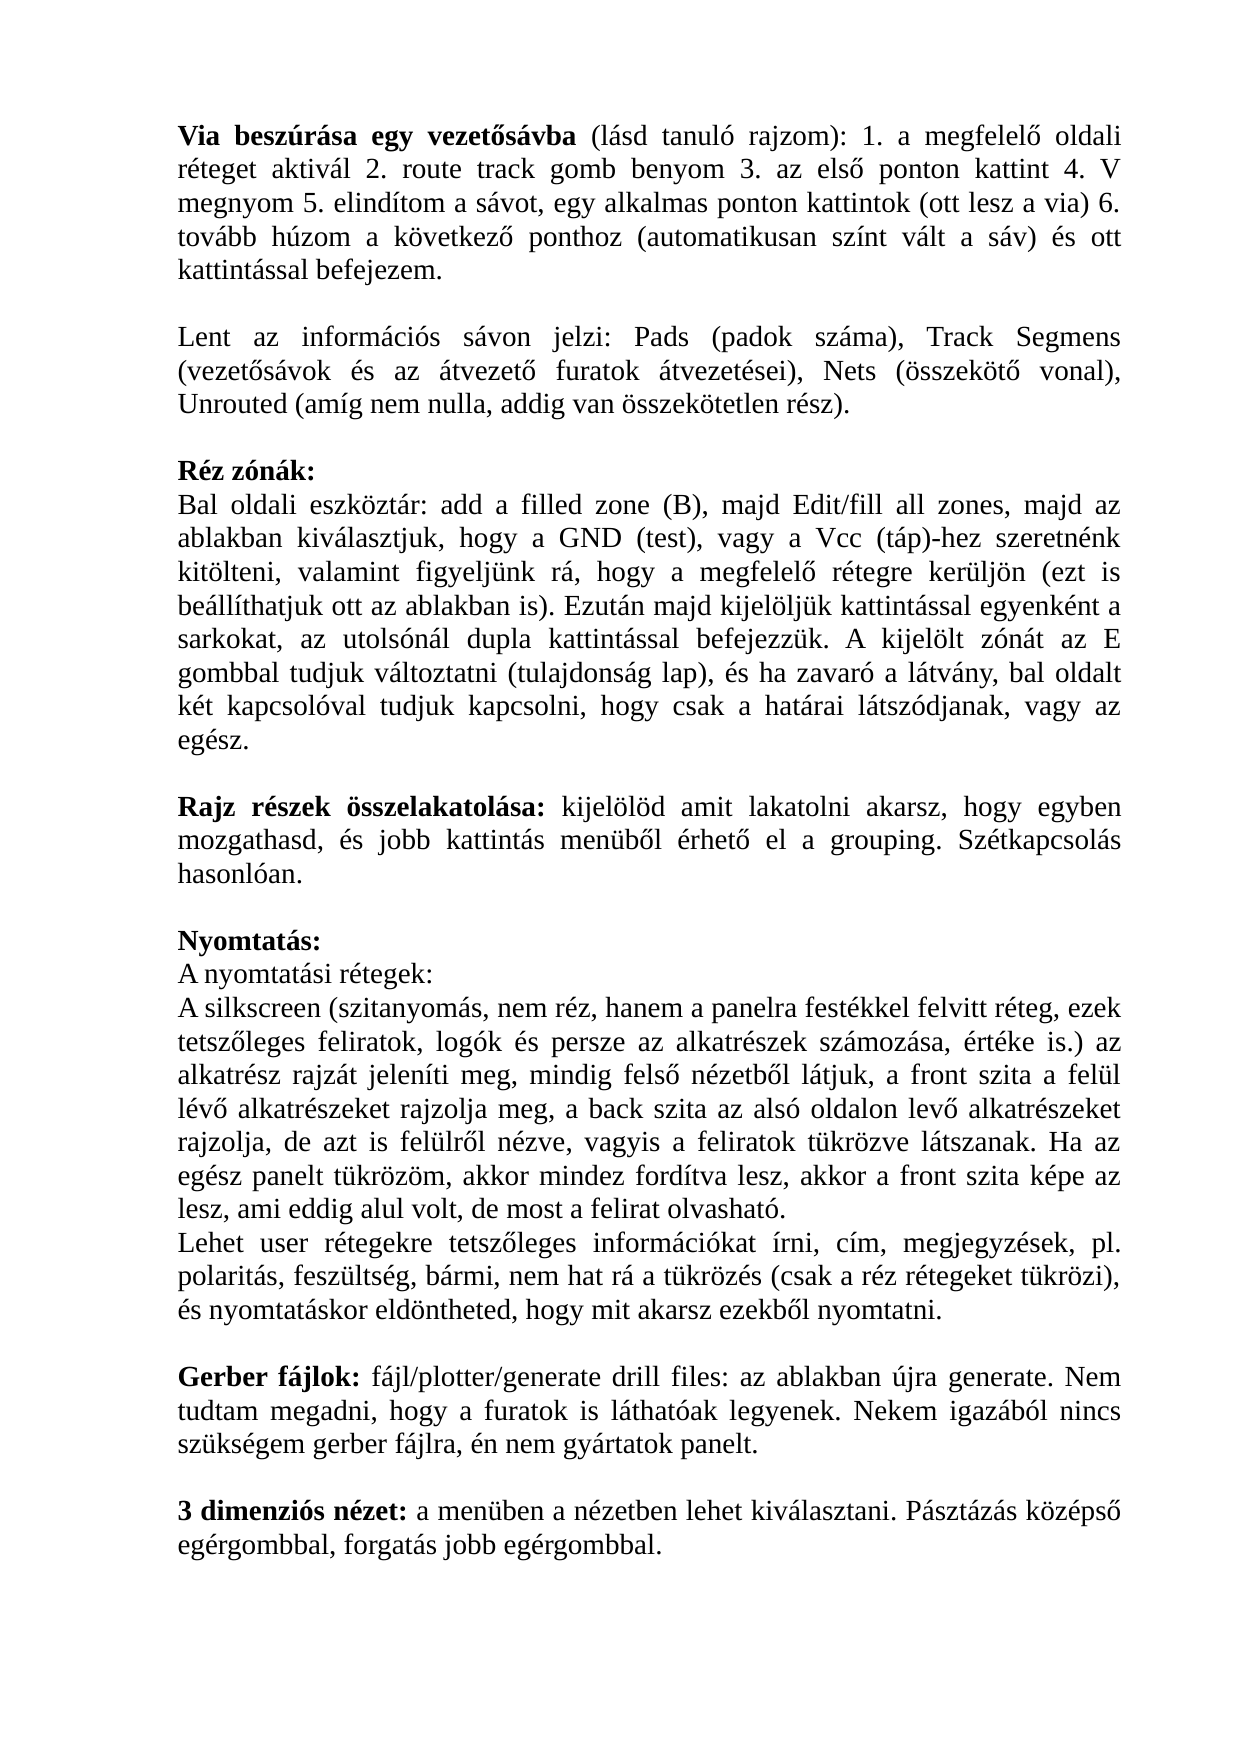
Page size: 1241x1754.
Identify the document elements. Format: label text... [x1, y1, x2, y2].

text 3 dimenziós nézet: a menüben a nézetben lehet kiválasztani. Pásztázás középső egérgombbal, forgatás jobb egérgombbal. [177, 1493, 1122, 1560]
text Bal oldali eszköztár: add a filled zone (B), majd Edit/fill all zones, majd az ablakban kiválasztjuk, hogy a GND (test), vagy a Vcc (táp)-hez szeretnénk kitölteni, valamint figyeljünk rá, hogy a megfelelő rétegre kerüljön (ezt is beállíthatjuk ott az ablakban is). Ezután majd kijelöljük kattintással egyenként a sarkokat, az utolsónál dupla kattintással befejezzük. A kijelölt zónát az E gombbal tudjuk változtatni (tulajdonság lap), és ha zavaró a látvány, bal oldalt két kapcsolóval tudjuk kapcsolni, hogy csak a határai látszódjanak, vagy az egész. [177, 487, 1122, 755]
text Réz zónák: [177, 453, 1122, 487]
text A nyomtatási rétegek: [177, 957, 1122, 990]
text Lent az információs sávon jelzi: Pads (padok száma), Track Segmens (vezetősávok és az átvezető furatok átvezetései), Nets (összekötő vonal), Unrouted (amíg nem nulla, addig van összekötetlen rész). [177, 319, 1122, 420]
text Via beszúrása egy vezetősávba (lásd tanuló rajzom): 1. a megfelelő oldali réteget aktivál 2. route track gomb benyom 3. az első ponton kattint 4. V megnyom 5. elindítom a sávot, egy alkalmas ponton kattintok (ott lesz a via) 6. tovább húzom a következő ponthoz (automatikusan színt vált a sáv) és ott kattintással befejezem. [177, 118, 1122, 286]
text Nyomtatás: [177, 923, 1122, 957]
text Lehet user rétegekre tetszőleges információkat írni, cím, megjegyzések, pl. polaritás, feszültség, bármi, nem hat rá a tükrözés (csak a réz rétegeket tükrözi), és nyomtatáskor eldöntheted, hogy mit akarsz ezekből nyomtatni. [177, 1225, 1122, 1326]
text Rajz részek összelakatolása: kijelölöd amit lakatolni akarsz, hogy egyben mozgathasd, és jobb kattintás menüből érhető el a grouping. Szétkapcsolás hasonlóan. [177, 789, 1122, 889]
text Gerber fájlok: fájl/plotter/generate drill files: az ablakban újra generate. Nem tudtam megadni, hogy a furatok is láthatóak legyenek. Nekem igazából nincs szükségem gerber fájlra, én nem gyártatok panelt. [177, 1359, 1122, 1460]
text A silkscreen (szitanyomás, nem réz, hanem a panelra festékkel felvitt réteg, ezek tetszőleges feliratok, logók és persze az alkatrészek számozása, értéke is.) az alkatrész rajzát jeleníti meg, mindig felső nézetből látjuk, a front szita a felül lévő alkatrészeket rajzolja meg, a back szita az alsó oldalon levő alkatrészeket rajzolja, de azt is felülről nézve, vagyis a feliratok tükrözve látszanak. Ha az egész panelt tükrözöm, akkor mindez fordítva lesz, akkor a front szita képe az lesz, ami eddig alul volt, de most a felirat olvasható. [177, 990, 1122, 1225]
